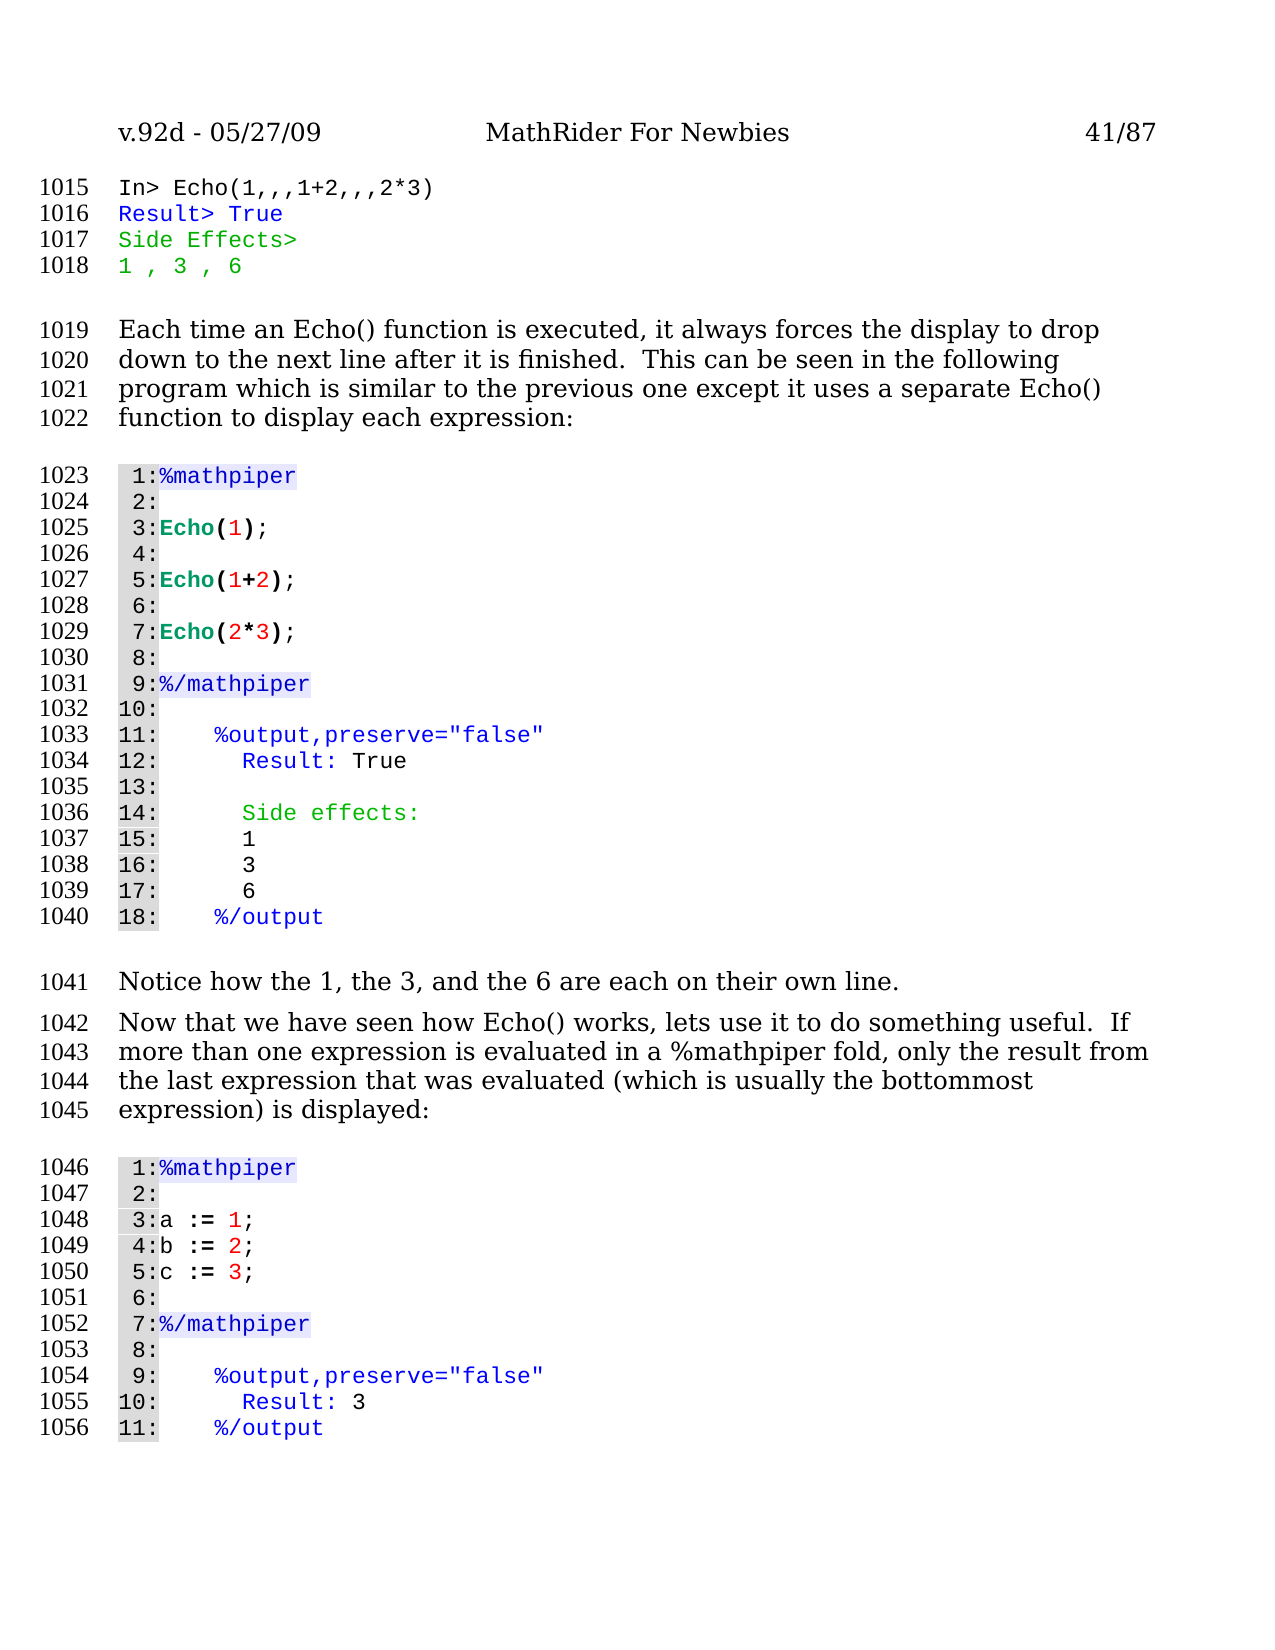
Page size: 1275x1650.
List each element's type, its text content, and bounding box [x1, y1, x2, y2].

text Notice how the 1, the 3, and the 6 are each on their own line. [118, 967, 1157, 996]
text 9: %output,preserve="false" [118, 1364, 1157, 1390]
text 11: %output,preserve="false" [118, 724, 1157, 750]
text 12: Result: True [118, 750, 1157, 776]
text 7:Echo(2*3); [118, 620, 1157, 646]
text 14: Side effects: [118, 802, 1157, 827]
text 6: [118, 1286, 1157, 1312]
text Now that we have seen how Echo() works, lets use it to do something useful. If more than one expression is evaluated in a %mathpiper fold, only the result from the last expression that was evaluated (which is usually the bottommost expression) is displayed: [118, 1008, 1157, 1125]
text 1:%mathpiper [118, 464, 1157, 490]
text 3:a := 1; [118, 1208, 1157, 1234]
text 17: 6 [118, 879, 1157, 905]
text Result> True [118, 203, 1157, 229]
text 3:Echo(1); [118, 516, 1157, 542]
text 13: [118, 776, 1157, 802]
text 2: [118, 1183, 1157, 1208]
text 16: 3 [118, 853, 1157, 879]
text 2: [118, 490, 1157, 516]
text 10: [118, 698, 1157, 724]
text Each time an Echo() function is executed, it always forces the display to drop down to the next line after it is finished. This can be seen in the following program which is similar to the previous one except it uses a separate Echo() function to display each expression: [118, 316, 1157, 432]
text 1 , 3 , 6 [118, 254, 1157, 281]
text Side Effects> [118, 229, 1157, 254]
text 8: [118, 1338, 1157, 1364]
text 9:%/mathpiper [118, 672, 1157, 698]
text 10: Result: 3 [118, 1390, 1157, 1416]
text 7:%/mathpiper [118, 1312, 1157, 1338]
text 8: [118, 646, 1157, 672]
text 1:%mathpiper [118, 1157, 1157, 1183]
text 5:c := 3; [118, 1260, 1157, 1286]
text 5:Echo(1+2); [118, 568, 1157, 594]
text 15: 1 [118, 827, 1157, 853]
text 4: [118, 542, 1157, 568]
text 4:b := 2; [118, 1234, 1157, 1260]
text In> Echo(1,,,1+2,,,2*3) [118, 177, 1157, 203]
text 11: %/output [118, 1416, 1157, 1442]
text 18: %/output [118, 905, 1157, 931]
text 6: [118, 594, 1157, 620]
